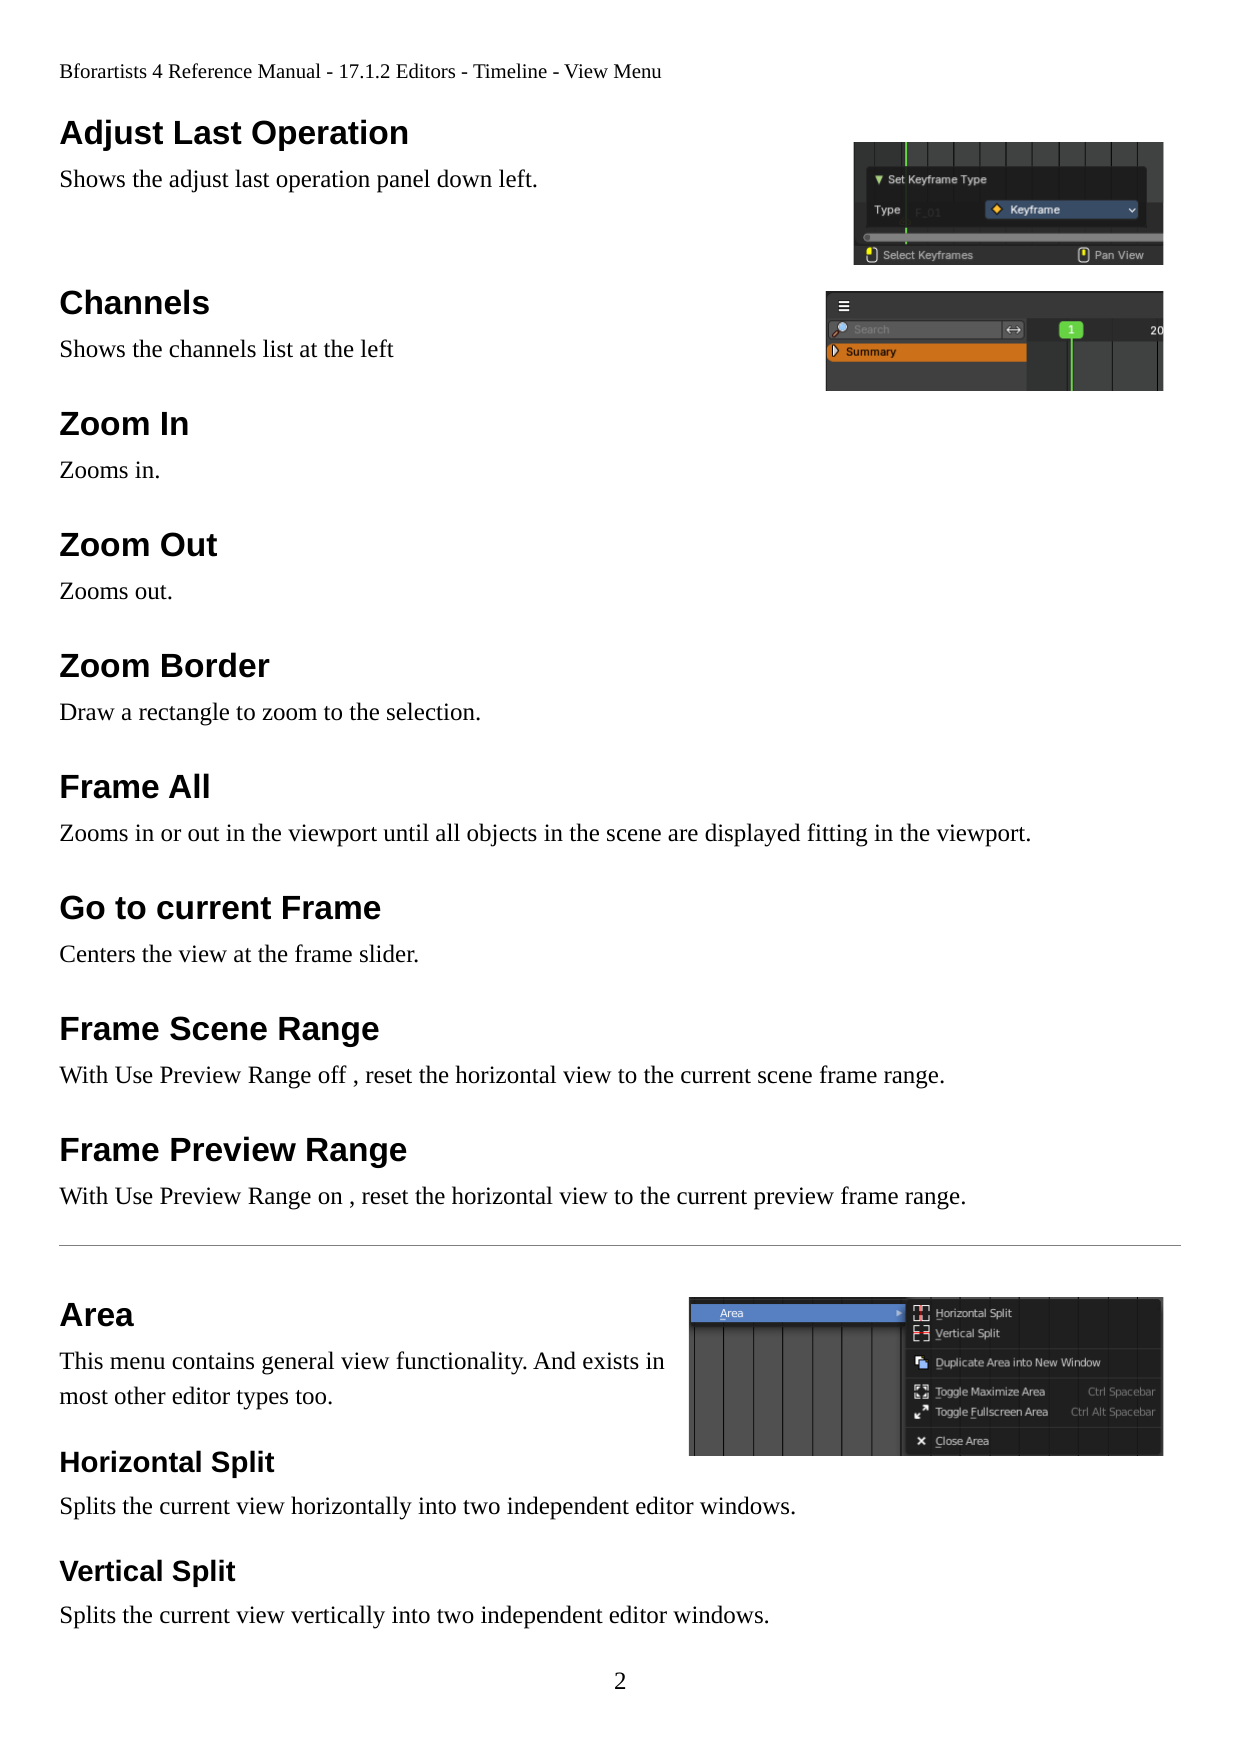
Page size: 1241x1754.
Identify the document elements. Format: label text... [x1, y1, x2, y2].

text With Use Preview Range off , reset the horizontal view to the current scene frame range. [59, 1060, 1181, 1089]
subtitle Go to current Frame [59, 888, 1181, 927]
text Shows the channels list at the left [59, 334, 825, 363]
text With Use Preview Range on , reset the horizontal view to the current preview frame range. [59, 1181, 1181, 1210]
subtitle Horizontal Split [59, 1444, 1181, 1478]
subtitle Adjust Last Operation [59, 113, 1181, 151]
subtitle Zoom Out [59, 525, 1181, 563]
subtitle Zoom Border [59, 646, 1181, 684]
text This menu contains general view functionality. And exists in most other editor types too. [59, 1346, 688, 1409]
picture [853, 142, 1164, 265]
subtitle Frame All [59, 767, 1181, 806]
subtitle Area [59, 1295, 1181, 1334]
text Zooms out. [59, 576, 1181, 605]
text Centers the view at the frame slider. [59, 939, 1181, 968]
subtitle Frame Scene Range [59, 1009, 1181, 1048]
subtitle Vertical Split [59, 1554, 1181, 1588]
text Zooms in. [59, 455, 1181, 484]
text Zooms in or out in the viewport until all objects in the scene are displayed fitting in the viewport. [59, 818, 1181, 847]
text Shows the adjust last operation panel down left. [59, 164, 853, 192]
picture [825, 291, 1164, 391]
subtitle Frame Preview Range [59, 1130, 1181, 1169]
text Splits the current view horizontally into two independent editor windows. [59, 1491, 1181, 1519]
text Draw a rectangle to zoom to the selection. [59, 697, 1181, 726]
subtitle Zoom In [59, 404, 1181, 442]
subtitle Channels [59, 283, 1181, 321]
picture [688, 1297, 1164, 1456]
text Splits the current view vertically into two independent editor windows. [59, 1601, 1181, 1629]
